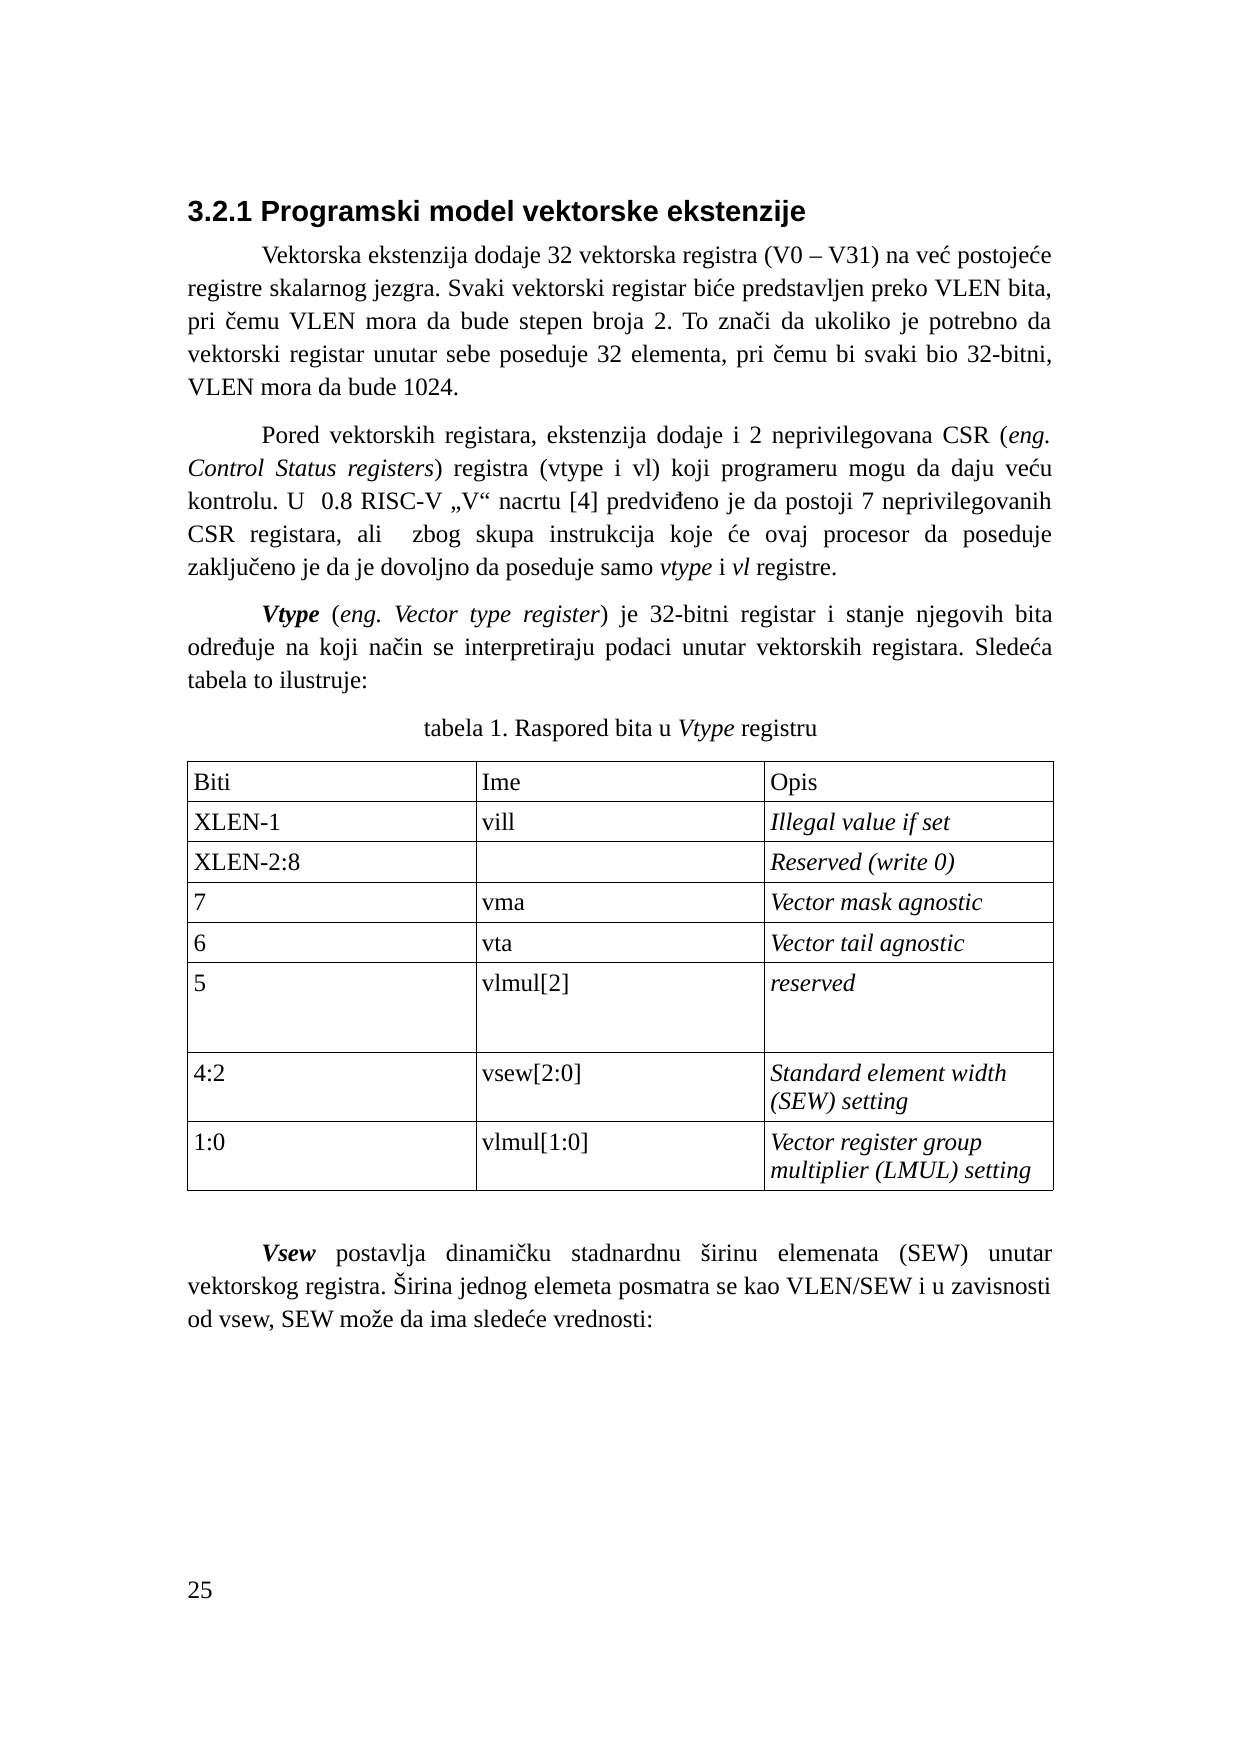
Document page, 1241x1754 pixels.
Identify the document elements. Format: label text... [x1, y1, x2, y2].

table_header Biti [188, 762, 476, 801]
text Vsew postavlja dinamičku stadnardnu širinu elemenata (SEW) unutar vektorskog registra. Širina jednog elemeta posmatra se kao VLEN/SEW i u zavisnosti od vsew, SEW može da ima sledeće vrednosti: [187, 1238, 1053, 1332]
table_cell reserved [765, 963, 1053, 1052]
text Pored vektorskih registara, ekstenzija dodaje i 2 neprivilegovana CSR (eng. Control Status registers) registra (vtype i vl) koji programeru mogu da daju veću kontrolu. U 0.8 RISC-V „V“ nacrtu [4] predviđeno je da postoji 7 neprivilegovanih CSR registara, ali zbog skupa instrukcija koje će ovaj procesor da poseduje zaključeno je da je dovoljno da poseduje samo vtype i vl registre. [187, 420, 1053, 581]
table_cell [477, 842, 764, 882]
table_cell XLEN-1 [188, 802, 476, 841]
text tabela 1. Raspored bita u Vtype registru [187, 713, 1053, 742]
table_header Opis [765, 762, 1053, 801]
table_cell 4:2 [188, 1053, 476, 1121]
table_cell Illegal value if set [765, 802, 1053, 841]
table_cell Vector mask agnostic [765, 883, 1053, 922]
table_cell 7 [188, 883, 476, 922]
table_cell Standard element width (SEW) setting [765, 1053, 1053, 1121]
table_cell vma [477, 883, 764, 922]
table_header Ime [477, 762, 764, 801]
table_cell Reserved (write 0) [765, 842, 1053, 882]
table_cell vill [477, 802, 764, 841]
table_cell 1:0 [188, 1122, 476, 1190]
table_cell Vector tail agnostic [765, 923, 1053, 962]
text Vtype (eng. Vector type register) je 32-bitni registar i stanje njegovih bita određuje na koji način se interpretiraju podaci unutar vektorskih registara. Sledeća tabela to ilustruje: [187, 599, 1053, 694]
table_cell vta [477, 923, 764, 962]
text Vektorska ekstenzija dodaje 32 vektorska registra (V0 – V31) na već postojeće registre skalarnog jezgra. Svaki vektorski registar biće predstavljen preko VLEN bita, pri čemu VLEN mora da bude stepen broja 2. To znači da ukoliko je potrebno da vektorski registar unutar sebe poseduje 32 elementa, pri čemu bi svaki bio 32-bitni, VLEN mora da bude 1024. [187, 240, 1053, 401]
table_cell 5 [188, 963, 476, 1052]
table_cell vlmul[1:0] [477, 1122, 764, 1190]
subtitle 3.2.1 Programski model vektorske ekstenzije [187, 194, 1053, 228]
table_cell vsew[2:0] [477, 1053, 764, 1121]
table_cell vlmul[2] [477, 963, 764, 1052]
table_cell XLEN-2:8 [188, 842, 476, 882]
table_cell 6 [188, 923, 476, 962]
table_cell Vector register group multiplier (LMUL) setting [765, 1122, 1053, 1190]
